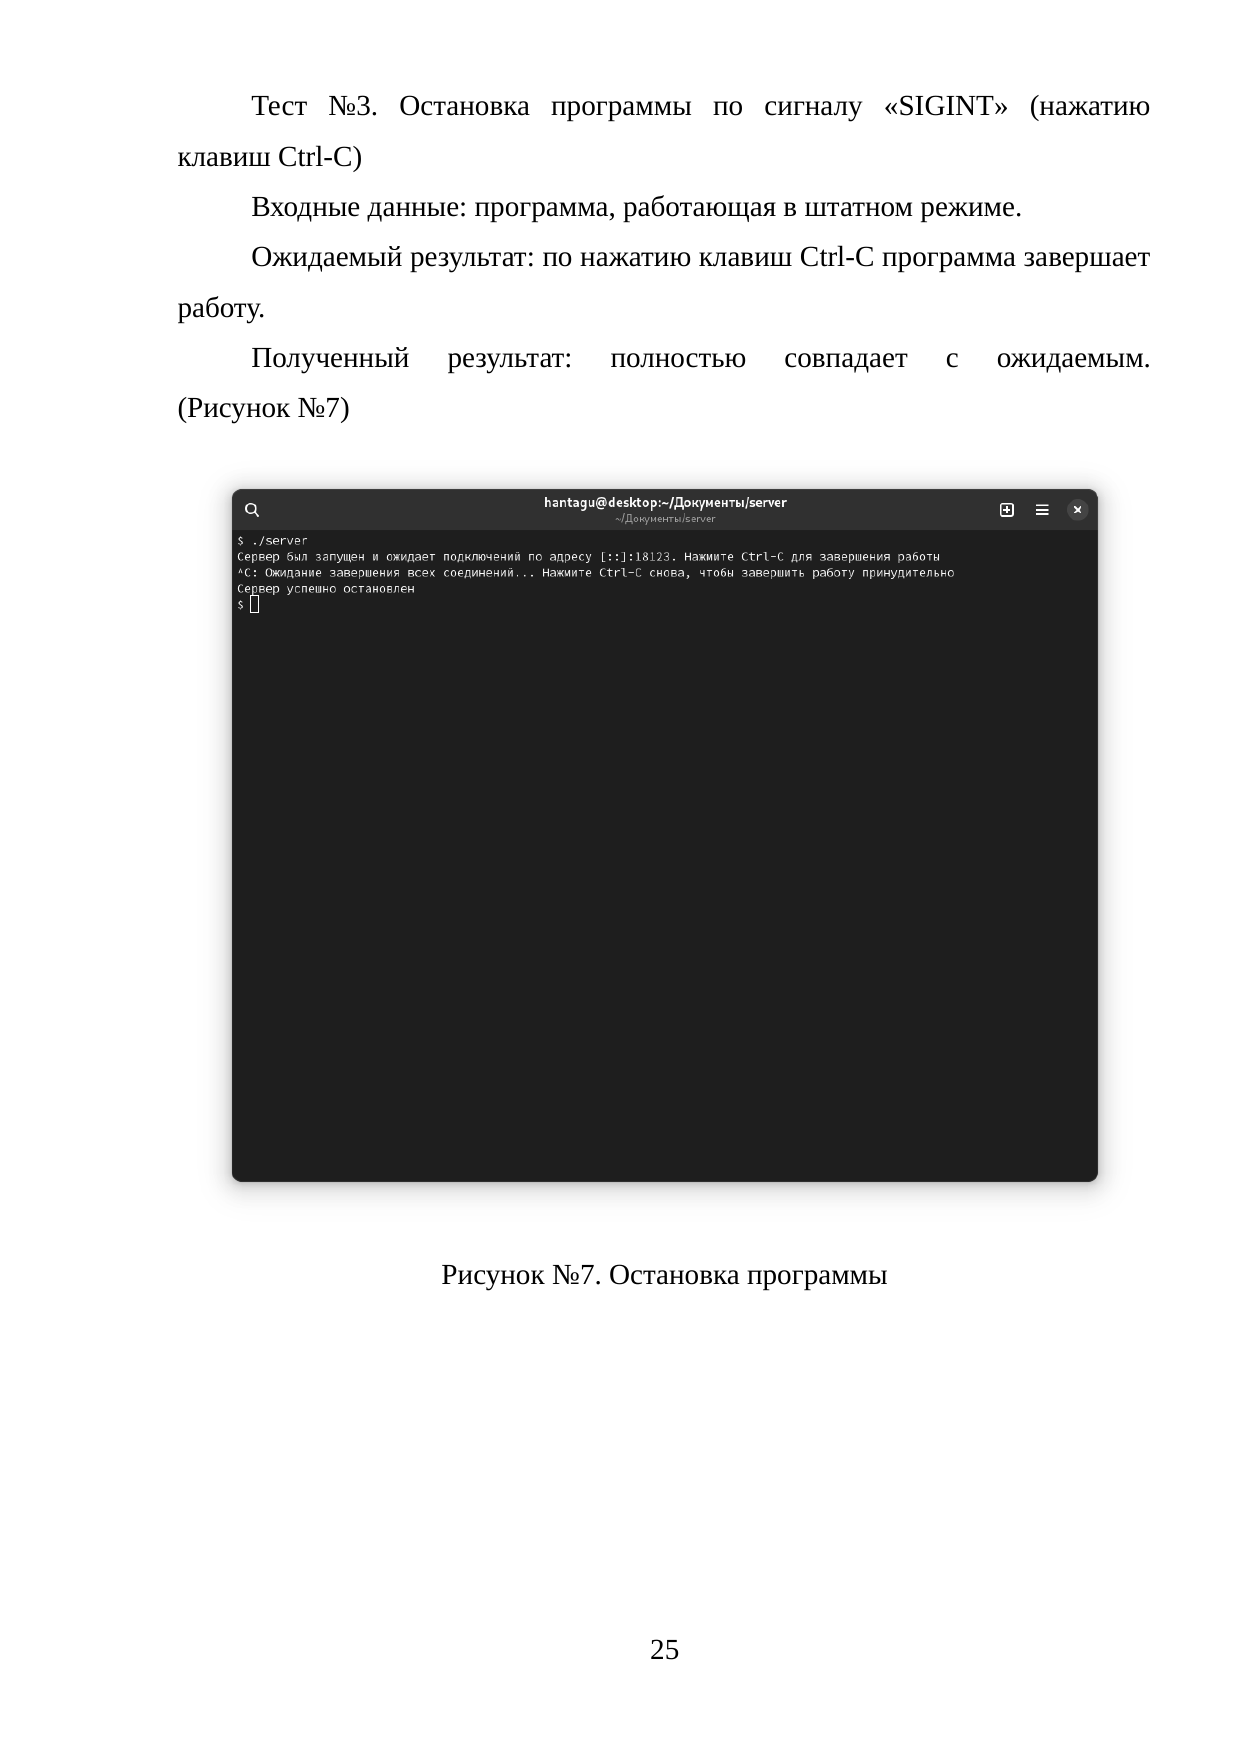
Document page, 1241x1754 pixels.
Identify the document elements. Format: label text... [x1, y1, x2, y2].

text Полученный результат: полностью совпадает с ожидаемым. (Рисунок №7) [177, 340, 1152, 424]
text Ожидаемый результат: по нажатию клавиш Ctrl-C программа завершает работу. [177, 239, 1152, 323]
text Входные данные: программа, работающая в штатном режиме. [177, 189, 1152, 223]
picture [177, 440, 1152, 1241]
text Тест №3. Остановка программы по сигналу «SIGINT» (нажатию клавиш Ctrl-C) [177, 88, 1152, 172]
text Рисунок №7. Остановка программы [177, 1241, 1152, 1291]
